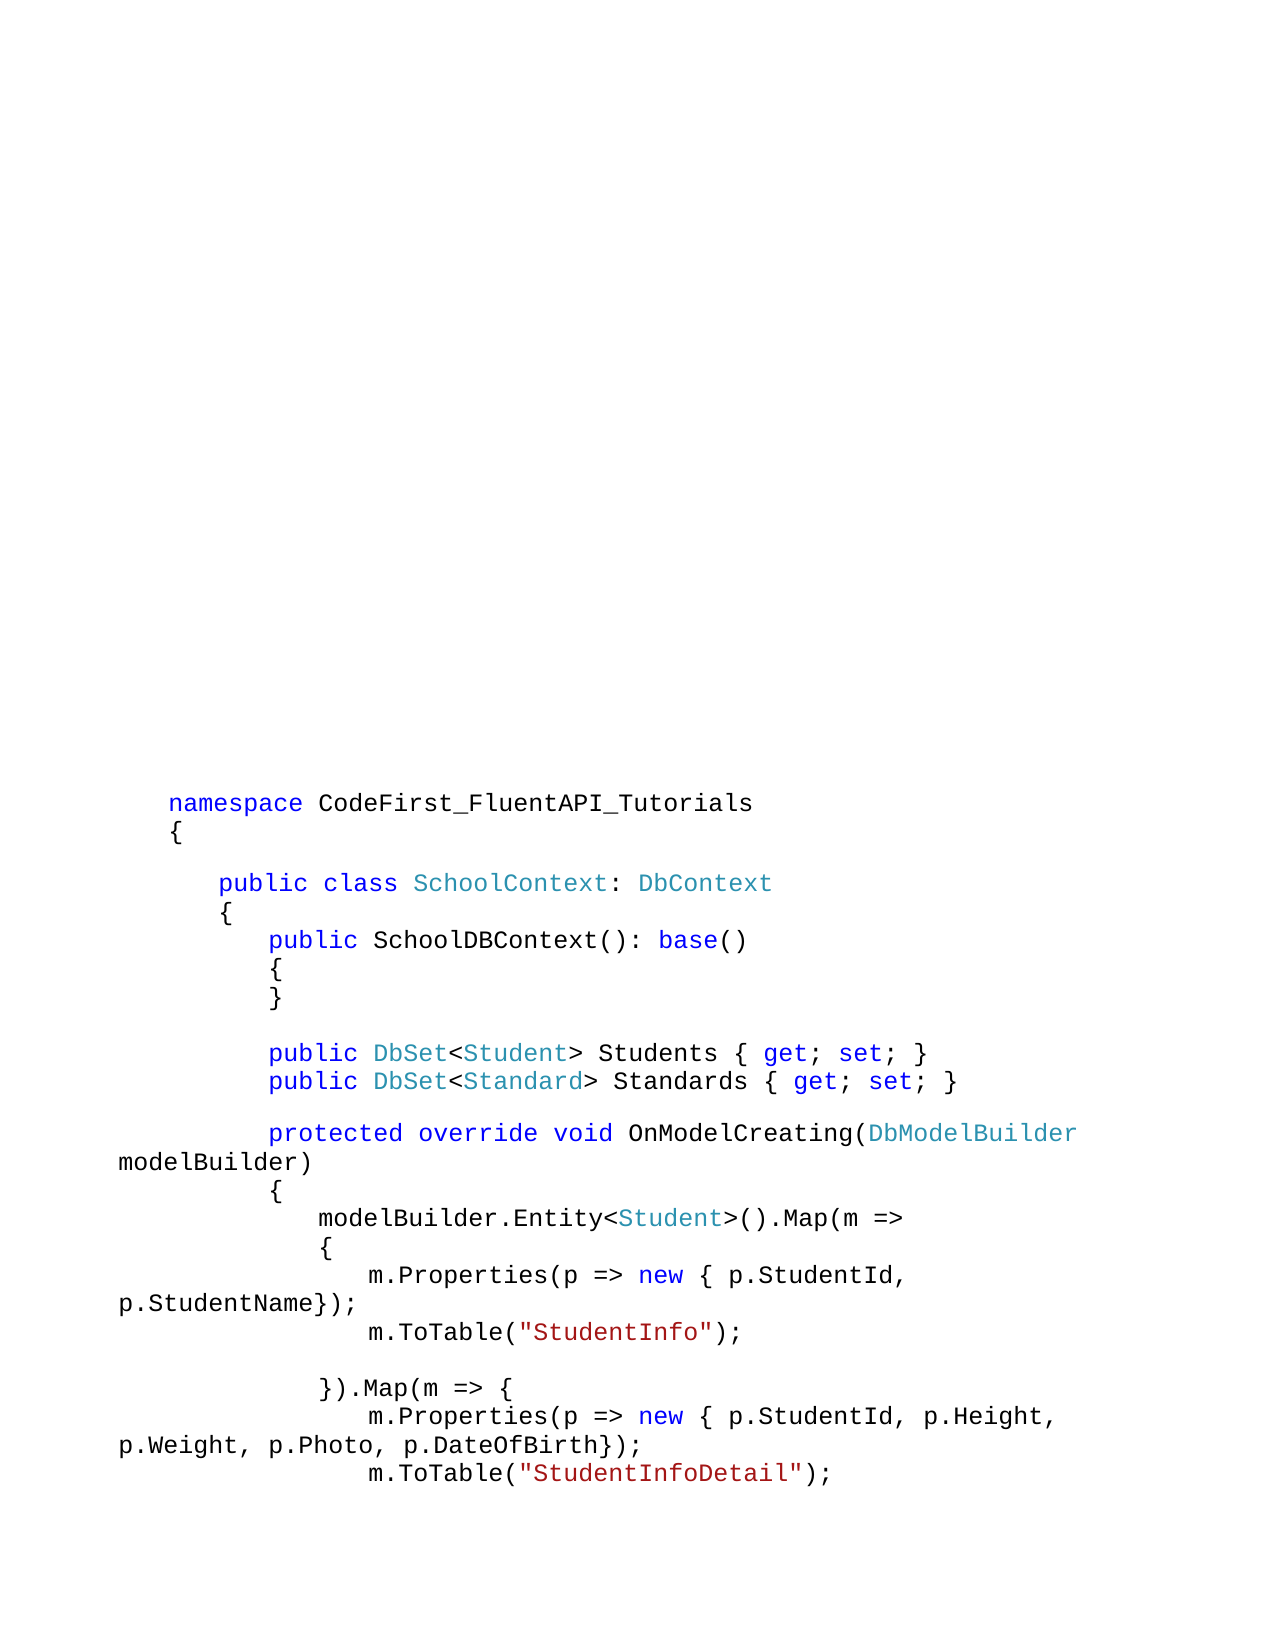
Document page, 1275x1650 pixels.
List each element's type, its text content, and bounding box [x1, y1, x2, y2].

text { [118, 819, 1157, 847]
text }).Map(m => { [118, 1376, 1157, 1404]
text public class SchoolContext: DbContext [118, 871, 1157, 899]
text public DbSet<Student> Students { get; set; } [118, 1041, 1157, 1069]
text public SchoolDBContext(): base() [118, 928, 1157, 956]
text modelBuilder.Entity<Student>().Map(m => [118, 1206, 1157, 1234]
text { [118, 1178, 1157, 1206]
text { [118, 956, 1157, 984]
text m.ToTable("StudentInfo"); [118, 1319, 1157, 1348]
text m.ToTable("StudentInfoDetail"); [118, 1461, 1157, 1489]
text m.Properties(p => new { p.StudentId, p.StudentName}); [118, 1263, 1157, 1319]
text } [118, 984, 1157, 1013]
text protected override void OnModelCreating(DbModelBuilder modelBuilder) [118, 1121, 1157, 1178]
text namespace CodeFirst_FluentAPI_Tutorials [118, 791, 1157, 819]
text { [118, 1234, 1157, 1263]
text public DbSet<Standard> Standards { get; set; } [118, 1069, 1157, 1097]
text { [118, 899, 1157, 928]
text m.Properties(p => new { p.StudentId, p.Height, p.Weight, p.Photo, p.DateOfBirth}); [118, 1404, 1157, 1461]
